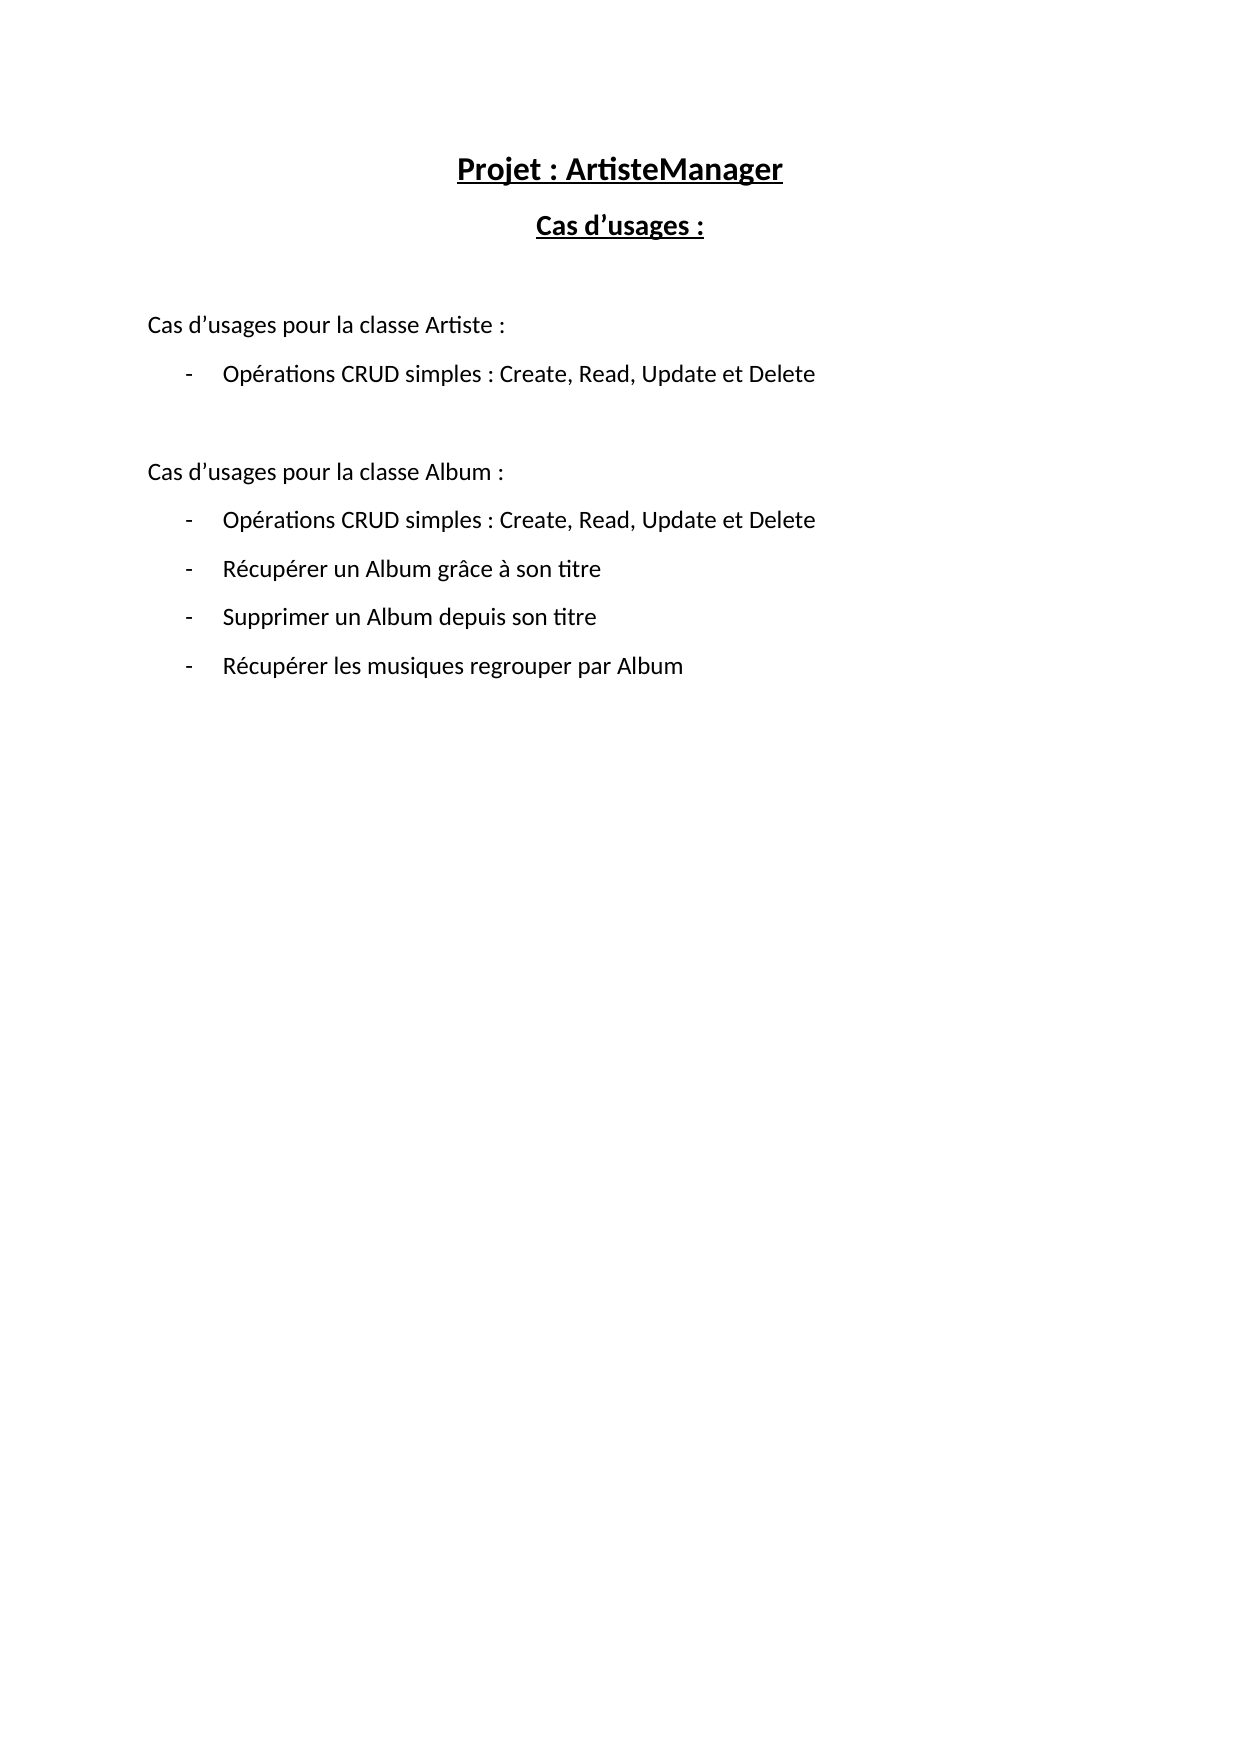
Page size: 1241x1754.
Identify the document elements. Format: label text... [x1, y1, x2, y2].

text Cas d’usages pour la classe Album : [148, 456, 1093, 486]
text Cas d’usages : [148, 207, 1093, 243]
text Cas d’usages pour la classe Artiste : [148, 310, 1093, 340]
text Projet : ArtisteManager [148, 148, 1093, 188]
list Opérations CRUD simples : Create, Read, Update et Delete [185, 358, 1093, 389]
list Récupérer un Album grâce à son titre [185, 553, 1093, 583]
list Récupérer les musiques regrouper par Album [185, 650, 1093, 681]
list Opérations CRUD simples : Create, Read, Update et Delete [185, 504, 1093, 535]
list Supprimer un Album depuis son titre [185, 602, 1093, 632]
